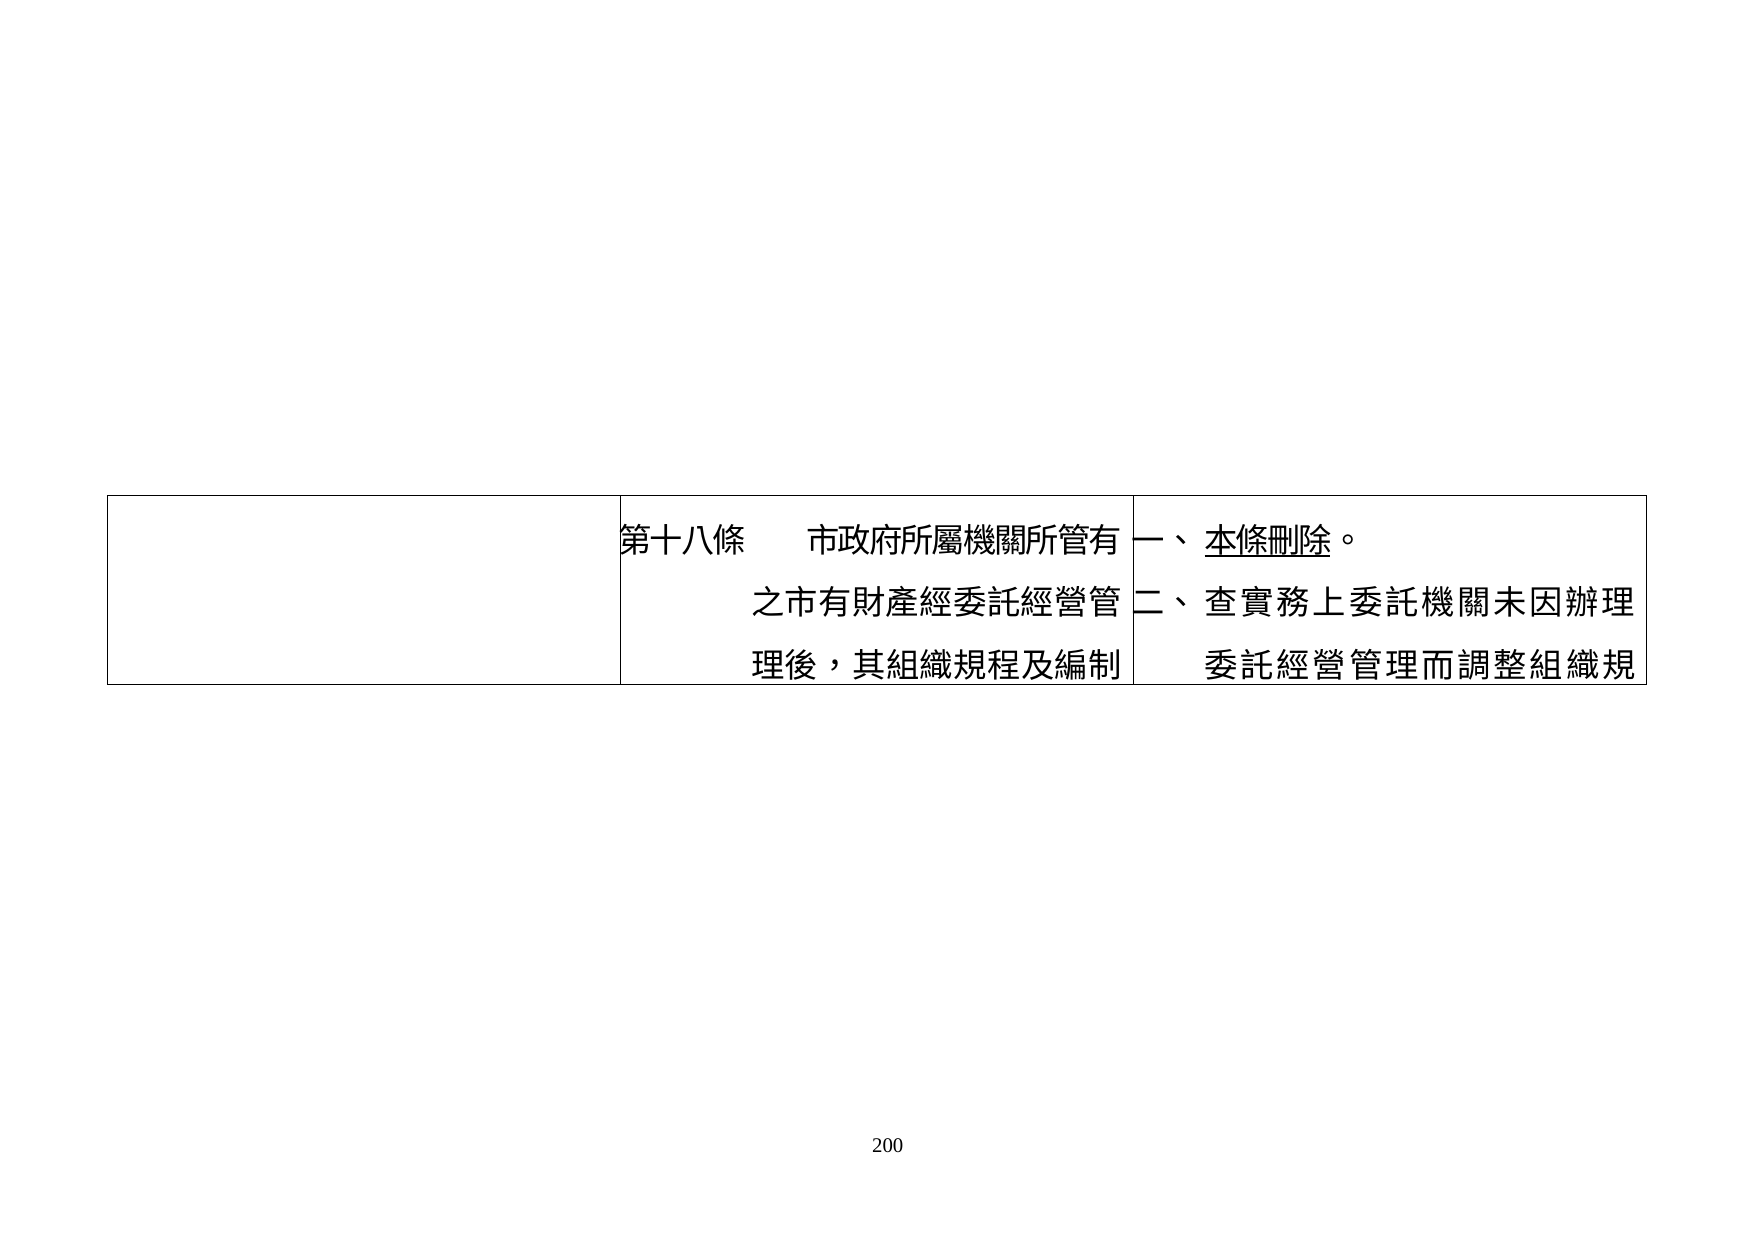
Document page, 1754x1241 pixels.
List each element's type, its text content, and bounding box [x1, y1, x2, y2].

table_cell 第十八條 市政府所屬機關所管有之市有財產經委託經營管理後，其組織規程及編制 [621, 496, 1133, 684]
table_cell [108, 496, 620, 684]
table_cell 一、 本條刪除。 二、 查實務上委託機關未因辦理委託經營管理而調整組織規 [1134, 496, 1646, 684]
